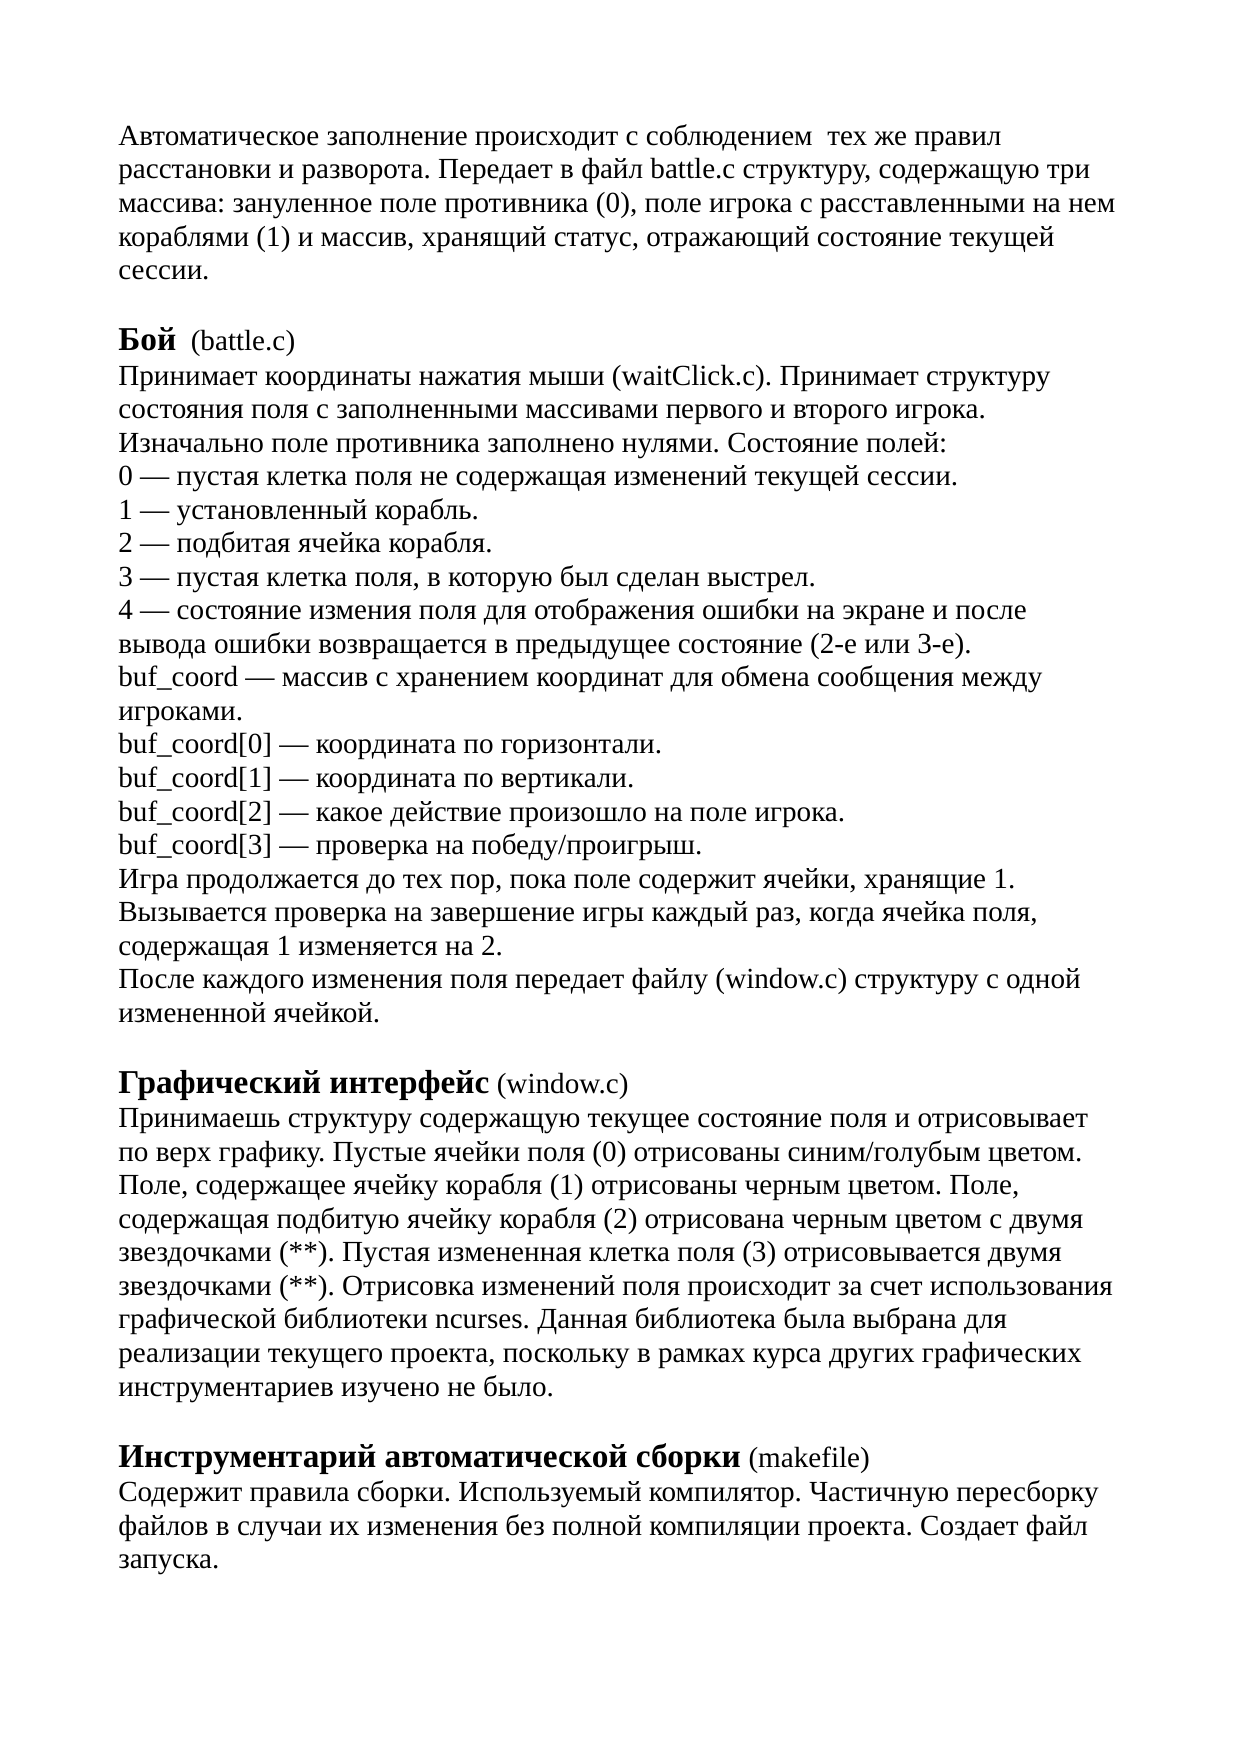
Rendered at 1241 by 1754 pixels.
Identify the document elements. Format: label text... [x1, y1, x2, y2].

text 0 — пустая клетка поля не содержащая изменений текущей сессии. [118, 458, 1122, 492]
text buf_coord[3] — проверка на победу/проигрыш. [118, 827, 1122, 861]
text 3 — пустая клетка поля, в которую был сделан выстрел. [118, 559, 1122, 592]
text Бой (battle.c) [118, 319, 1122, 358]
text Игра продолжается до тех пор, пока поле содержит ячейки, хранящие 1. Вызывается проверка на завершение игры каждый раз, когда ячейка поля, содержащая 1 изменяется на 2. [118, 861, 1122, 961]
text Автоматическое заполнение происходит с соблюдением тех же правил расстановки и разворота. Передает в файл battle.c структуру, содержащую три массива: зануленное поле противника (0), поле игрока с расставленными на нем кораблями (1) и массив, хранящий статус, отражающий состояние текущей сессии. [118, 118, 1122, 286]
text buf_coord[2] — какое действие произошло на поле игрока. [118, 794, 1122, 827]
text Инструментарий автоматической сборки (makefile) [118, 1436, 1122, 1474]
text Графический интерфейс (window.c) [118, 1062, 1122, 1100]
text 2 — подбитая ячейка корабля. [118, 525, 1122, 559]
text buf_coord[1] — координата по вертикали. [118, 760, 1122, 794]
text После каждого изменения поля передает файлу (window.c) структуру с одной измененной ячейкой. [118, 961, 1122, 1028]
text 1 — установленный корабль. [118, 492, 1122, 525]
text Принимает координаты нажатия мыши (waitClick.c). Принимает структуру состояния поля с заполненными массивами первого и второго игрока. Изначально поле противника заполнено нулями. Состояние полей: [118, 358, 1122, 458]
text buf_coord[0] — координата по горизонтали. [118, 727, 1122, 760]
text buf_coord — массив с хранением координат для обмена сообщения между игроками. [118, 659, 1122, 727]
text Принимаешь структуру содержащую текущее состояние поля и отрисовывает по верх графику. Пустые ячейки поля (0) отрисованы синим/голубым цветом. Поле, содержащее ячейку корабля (1) отрисованы черным цветом. Поле, содержащая подбитую ячейку корабля (2) отрисована черным цветом с двумя звездочками (**). Пустая измененная клетка поля (3) отрисовывается двумя звездочками (**). Отрисовка изменений поля происходит за счет использования графической библиотеки ncurses. Данная библиотека была выбрана для реализации текущего проекта, поскольку в рамках курса других графических инструментариев изучено не было. [118, 1100, 1122, 1402]
text 4 — состояние измения поля для отображения ошибки на экране и после вывода ошибки возвращается в предыдущее состояние (2-е или 3-е). [118, 592, 1122, 659]
text Содержит правила сборки. Используемый компилятор. Частичную пересборку файлов в случаи их изменения без полной компиляции проекта. Создает файл запуска. [118, 1474, 1122, 1575]
